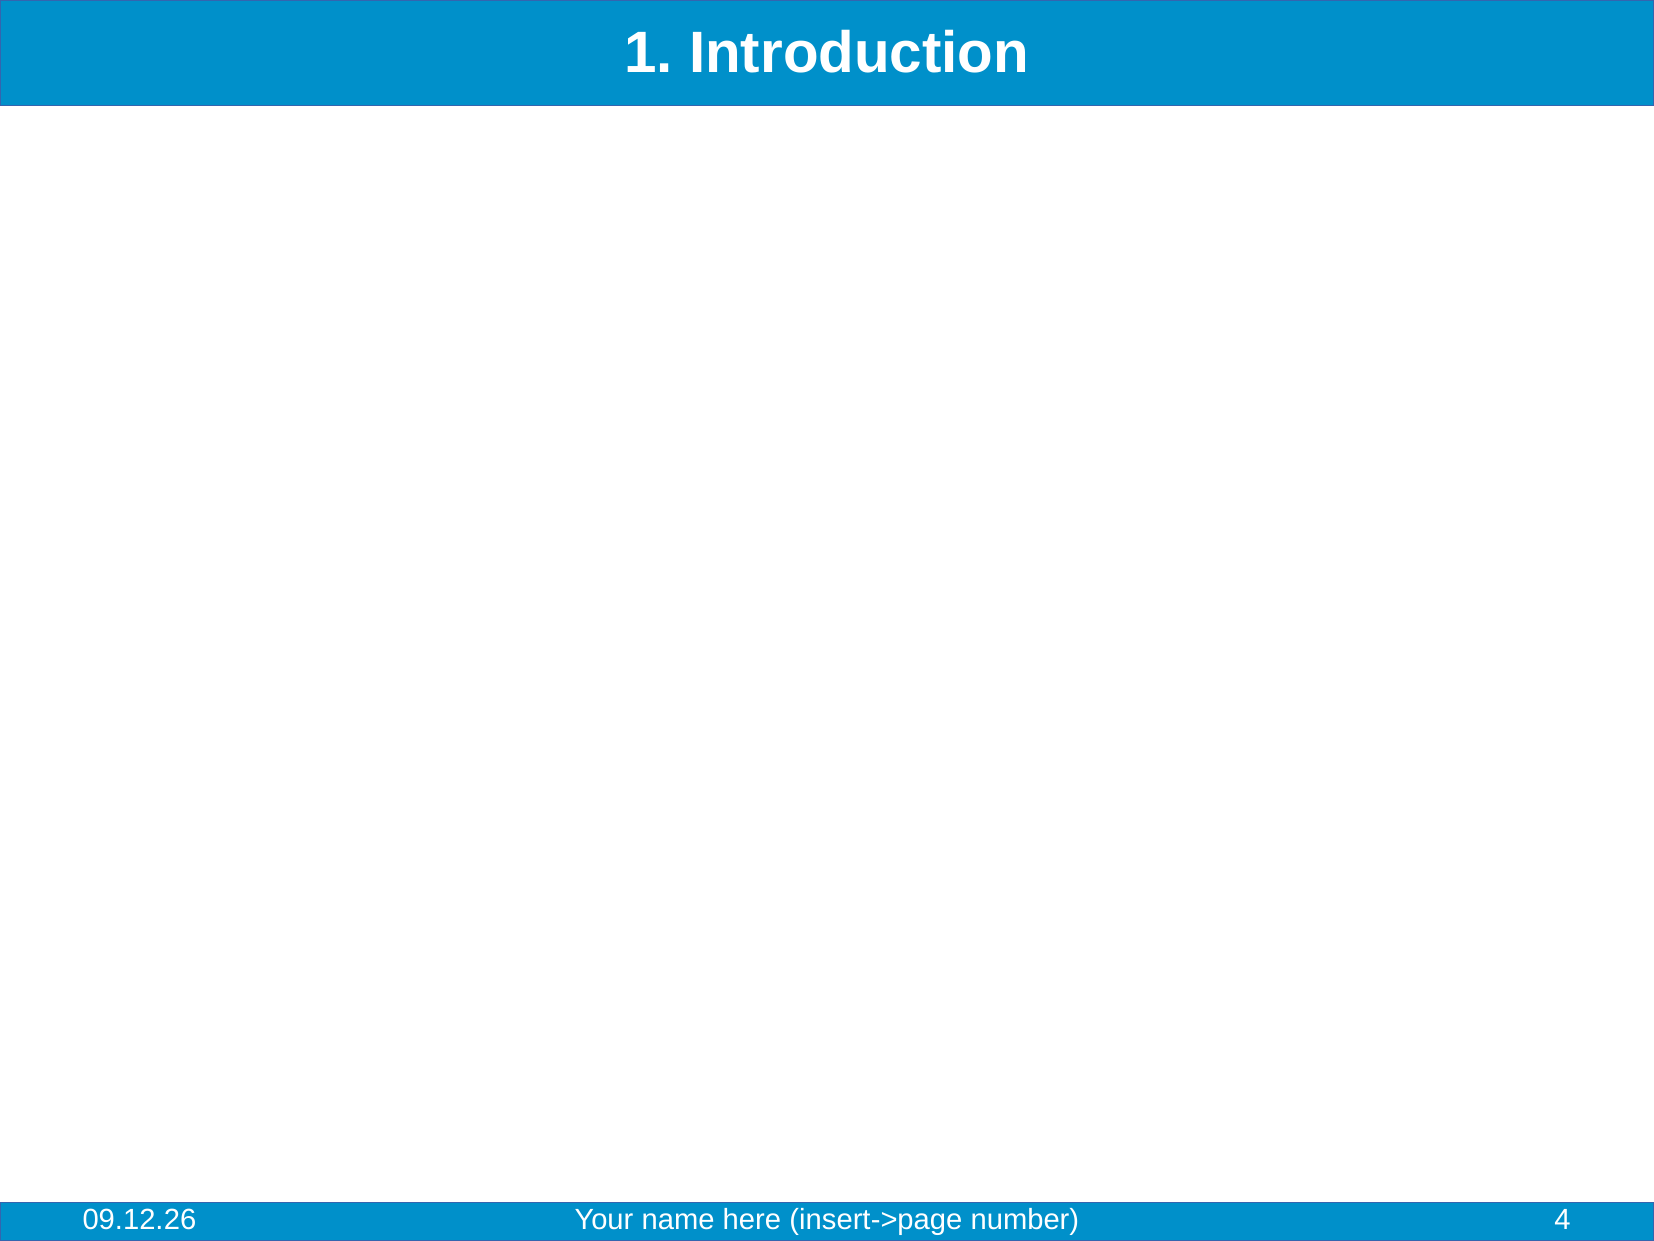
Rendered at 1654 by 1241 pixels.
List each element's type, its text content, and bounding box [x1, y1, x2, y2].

title 1. Introduction [0, 0, 1654, 106]
